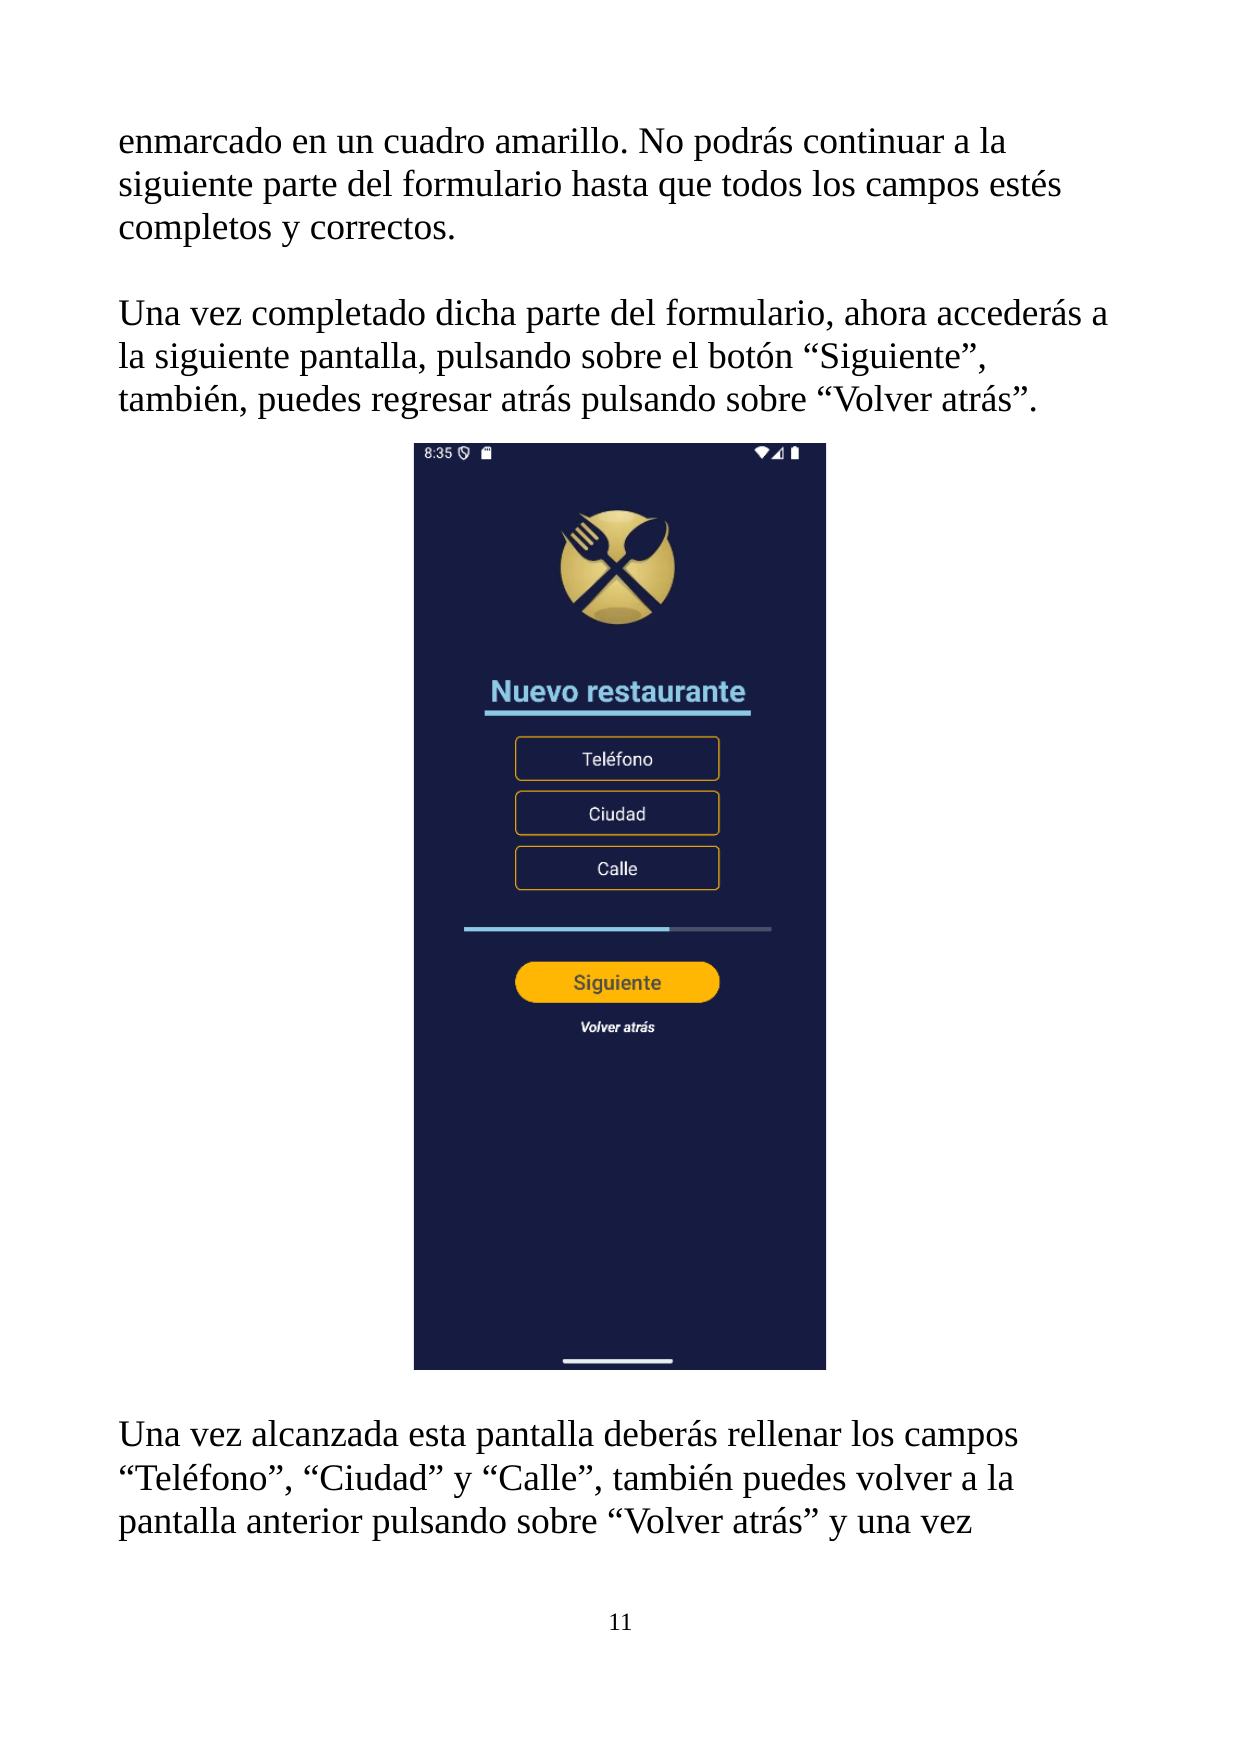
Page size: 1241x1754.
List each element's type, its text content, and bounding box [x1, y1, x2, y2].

text Una vez alcanzada esta pantalla deberás rellenar los campos “Teléfono”, “Ciudad” y “Calle”, también puedes volver a la pantalla anterior pulsando sobre “Volver atrás” y una vez [118, 1412, 1122, 1541]
text Una vez completado dicha parte del formulario, ahora accederás a la siguiente pantalla, pulsando sobre el botón “Siguiente”, también, puedes regresar atrás pulsando sobre “Volver atrás”. [118, 291, 1122, 420]
picture [413, 443, 827, 1370]
text enmarcado en un cuadro amarillo. No podrás continuar a la siguiente parte del formulario hasta que todos los campos estés completos y correctos. [118, 118, 1122, 247]
